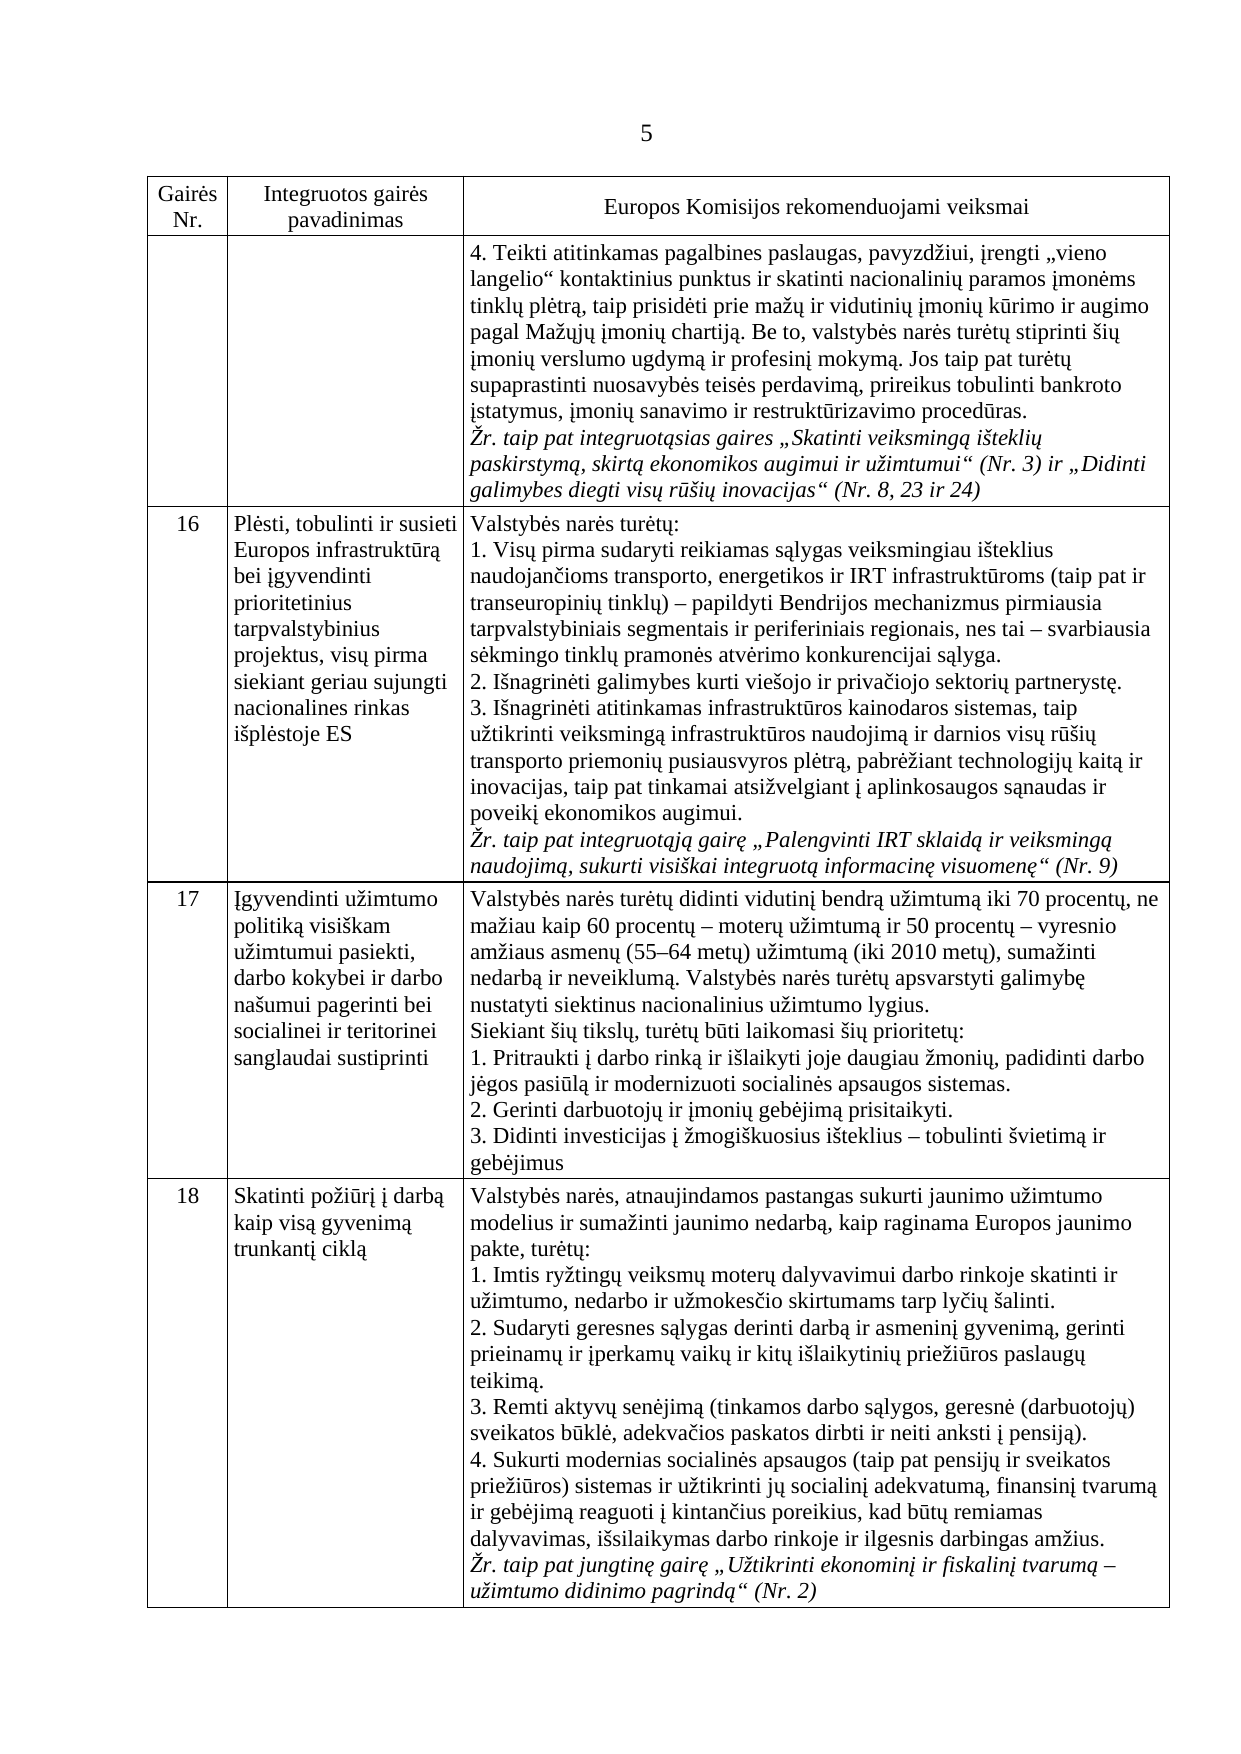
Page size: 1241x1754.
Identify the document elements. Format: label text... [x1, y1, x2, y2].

table_cell 17 [148, 883, 227, 1178]
table_cell Valstybės narės, atnaujindamos pastangas sukurti jaunimo užimtumo modelius ir sumažinti jaunimo nedarbą, kaip raginama Europos jaunimo pakte, turėtų: 1. Imtis ryžtingų veiksmų moterų dalyvavimui darbo rinkoje skatinti ir užimtumo, nedarbo ir užmokesčio skirtumams tarp lyčių šalinti. 2. Sudaryti geresnes sąlygas derinti darbą ir asmeninį gyvenimą, gerinti prieinamų ir įperkamų vaikų ir kitų išlaikytinių priežiūros paslaugų teikimą. 3. Remti aktyvų senėjimą (tinkamos darbo sąlygos, geresnė (darbuotojų) sveikatos būklė, adekvačios paskatos dirbti ir neiti anksti į pensiją). 4. Sukurti modernias socialinės apsaugos (taip pat pensijų ir sveikatos priežiūros) sistemas ir užtikrinti jų socialinį adekvatumą, finansinį tvarumą ir gebėjimą reaguoti į kintančius poreikius, kad būtų remiamas dalyvavimas, išsilaikymas darbo rinkoje ir ilgesnis darbingas amžius. Žr. taip pat jungtinę gairę „Užtikrinti ekonominį ir fiskalinį tvarumą –užimtumo didinimo pagrindą“ (Nr. 2) [464, 1179, 1169, 1607]
table_cell 18 [148, 1179, 227, 1607]
table_cell [228, 236, 463, 506]
table_header Gairės Nr. [148, 177, 227, 235]
table_cell 16 [148, 507, 227, 881]
table_cell Valstybės narės turėtų: 1. Visų pirma sudaryti reikiamas sąlygas veiksmingiau išteklius naudojančioms transporto, energetikos ir IRT infrastruktūroms (taip pat ir transeuropinių tinklų) – papildyti Bendrijos mechanizmus pirmiausia tarpvalstybiniais segmentais ir periferiniais regionais, nes tai – svarbiausia sėkmingo tinklų pramonės atvėrimo konkurencijai sąlyga. 2. Išnagrinėti galimybes kurti viešojo ir privačiojo sektorių partnerystę. 3. Išnagrinėti atitinkamas infrastruktūros kainodaros sistemas, taip užtikrinti veiksmingą infrastruktūros naudojimą ir darnios visų rūšių transporto priemonių pusiausvyros plėtrą, pabrėžiant technologijų kaitą ir inovacijas, taip pat tinkamai atsižvelgiant į aplinkosaugos sąnaudas ir poveikį ekonomikos augimui. Žr. taip pat integruotąją gairę „Palengvinti IRT sklaidą ir veiksmingą naudojimą, sukurti visiškai integruotą informacinę visuomenę“ (Nr. 9) [464, 507, 1169, 881]
table_cell Plėsti, tobulinti ir susieti Europos infrastruktūrą bei įgyvendinti prioritetinius tarpvalstybinius projektus, visų pirma siekiant geriau sujungti nacionalines rinkas išplėstoje ES [228, 507, 463, 881]
table_cell 4. Teikti atitinkamas pagalbines paslaugas, pavyzdžiui, įrengti „vieno langelio“ kontaktinius punktus ir skatinti nacionalinių paramos įmonėms tinklų plėtrą, taip prisidėti prie mažų ir vidutinių įmonių kūrimo ir augimo pagal Mažųjų įmonių chartiją. Be to, valstybės narės turėtų stiprinti šių įmonių verslumo ugdymą ir profesinį mokymą. Jos taip pat turėtų supaprastinti nuosavybės teisės perdavimą, prireikus tobulinti bankroto įstatymus, įmonių sanavimo ir restruktūrizavimo procedūras. Žr. taip pat integruotąsias gaires „Skatinti veiksmingą išteklių paskirstymą, skirtą ekonomikos augimui ir užimtumui“ (Nr. 3) ir „Didinti galimybes diegti visų rūšių inovacijas“ (Nr. 8, 23 ir 24) [464, 236, 1169, 506]
table_header Integruotos gairės pavadinimas [228, 177, 463, 235]
table_cell Skatinti požiūrį į darbą kaip visą gyvenimą trunkantį ciklą [228, 1179, 463, 1607]
table_header Europos Komisijos rekomenduojami veiksmai [464, 177, 1169, 235]
table_cell Valstybės narės turėtų didinti vidutinį bendrą užimtumą iki 70 procentų, ne mažiau kaip 60 procentų – moterų užimtumą ir 50 procentų – vyresnio amžiaus asmenų (55–64 metų) užimtumą (iki 2010 metų), sumažinti nedarbą ir neveiklumą. Valstybės narės turėtų apsvarstyti galimybę nustatyti siektinus nacionalinius užimtumo lygius. Siekiant šių tikslų, turėtų būti laikomasi šių prioritetų: 1. Pritraukti į darbo rinką ir išlaikyti joje daugiau žmonių, padidinti darbo jėgos pasiūlą ir modernizuoti socialinės apsaugos sistemas. 2. Gerinti darbuotojų ir įmonių gebėjimą prisitaikyti. 3. Didinti investicijas į žmogiškuosius išteklius – tobulinti švietimą ir gebėjimus [464, 883, 1169, 1178]
table_cell Įgyvendinti užimtumo politiką visiškam užimtumui pasiekti, darbo kokybei ir darbo našumui pagerinti bei socialinei ir teritorinei sanglaudai sustiprinti [228, 883, 463, 1178]
table_cell [148, 236, 227, 506]
